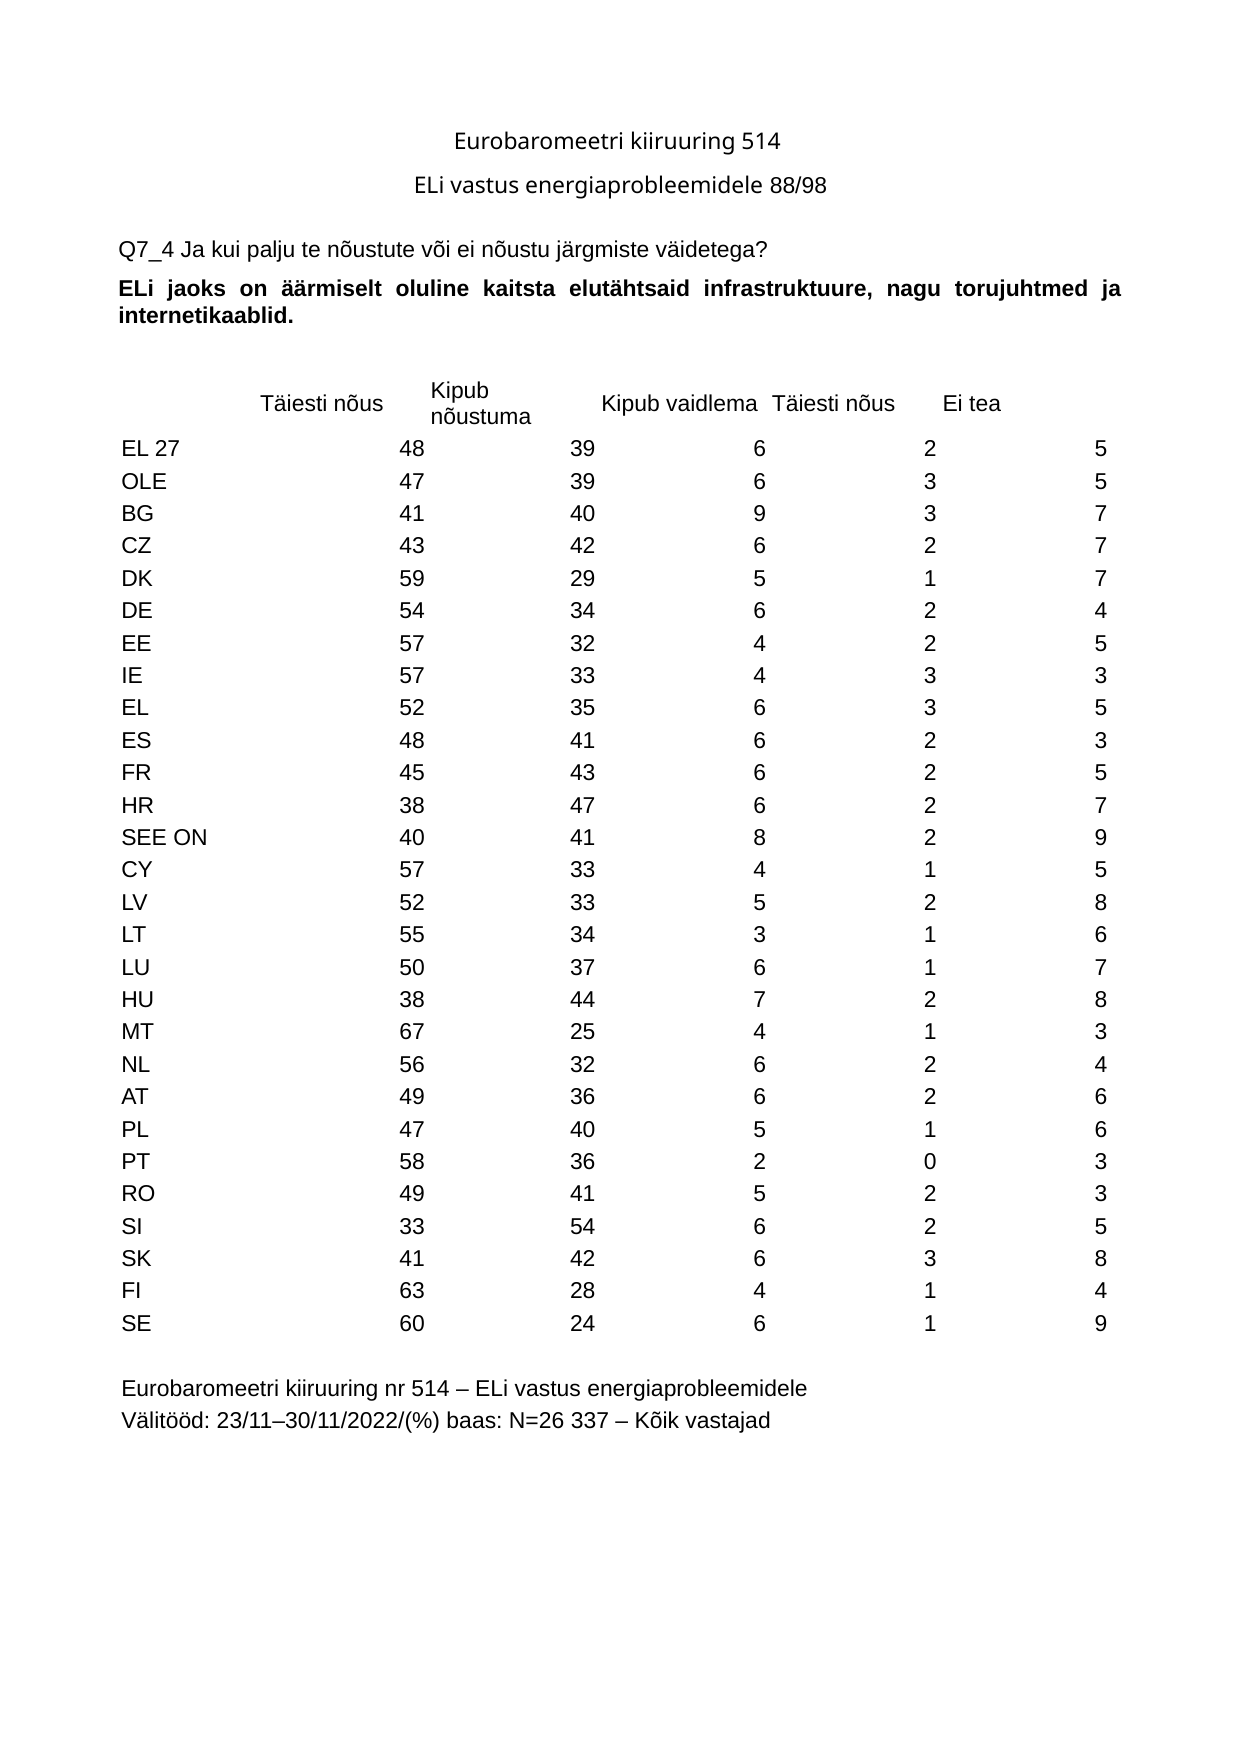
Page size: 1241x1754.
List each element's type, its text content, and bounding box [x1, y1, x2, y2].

table_cell DE [118, 594, 257, 627]
table_cell 3 [769, 465, 939, 497]
table_cell 67 [257, 1015, 427, 1048]
table_cell 6 [939, 918, 1110, 951]
table_cell RO [118, 1177, 257, 1210]
table_cell 2 [769, 756, 939, 788]
table_cell 7 [939, 562, 1110, 594]
table_cell 59 [257, 562, 427, 594]
table_header Täiesti nõus [257, 374, 427, 432]
table_cell 33 [257, 1210, 427, 1242]
table_cell 44 [428, 983, 598, 1015]
text ELi jaoks on äärmiselt oluline kaitsta elutähtsaid infrastruktuure, nagu torujuhtmed ja internetikaablid. [118, 275, 1122, 328]
table_cell SEE ON [118, 821, 257, 853]
table_cell 1 [769, 1015, 939, 1048]
table_cell 4 [598, 1015, 769, 1048]
table_cell 1 [769, 918, 939, 951]
table_cell 38 [257, 789, 427, 821]
table_cell IE [118, 659, 257, 691]
table_cell 4 [598, 627, 769, 659]
table_cell 0 [769, 1145, 939, 1177]
table_cell 41 [257, 1242, 427, 1274]
table_cell MT [118, 1015, 257, 1048]
table_cell 7 [939, 951, 1110, 983]
table_cell 2 [769, 1048, 939, 1080]
table_cell 2 [769, 594, 939, 627]
table_cell 52 [257, 886, 427, 918]
table_header [118, 374, 257, 432]
table_cell 40 [257, 821, 427, 853]
table_cell 6 [598, 951, 769, 983]
table_cell 5 [939, 465, 1110, 497]
table_cell 57 [257, 627, 427, 659]
table_cell 6 [598, 1242, 769, 1274]
table_cell 4 [939, 1275, 1110, 1307]
table_cell 4 [598, 853, 769, 886]
table_cell 33 [428, 886, 598, 918]
table_cell [769, 1339, 939, 1372]
table_cell PL [118, 1113, 257, 1145]
table_cell 1 [769, 1275, 939, 1307]
table_cell FR [118, 756, 257, 788]
table_cell 37 [428, 951, 598, 983]
text Q7_4 Ja kui palju te nõustute või ei nõustu järgmiste väidetega? [118, 236, 1122, 262]
table_cell [598, 1339, 769, 1372]
table_cell 6 [598, 691, 769, 724]
table_cell 5 [939, 627, 1110, 659]
table_cell 47 [257, 1113, 427, 1145]
table_cell 3 [769, 1242, 939, 1274]
table_cell 32 [428, 627, 598, 659]
table_cell 3 [939, 1177, 1110, 1210]
table_cell 38 [257, 983, 427, 1015]
table_cell FI [118, 1275, 257, 1307]
table_cell 8 [939, 983, 1110, 1015]
table_cell 36 [428, 1145, 598, 1177]
table_cell [428, 1339, 598, 1372]
table_cell 54 [257, 594, 427, 627]
table_cell 2 [769, 529, 939, 562]
table_cell 7 [939, 497, 1110, 529]
table_cell 8 [939, 886, 1110, 918]
table_cell CZ [118, 529, 257, 562]
table_cell 8 [598, 821, 769, 853]
table_cell 57 [257, 659, 427, 691]
table_cell 3 [769, 659, 939, 691]
table_cell 5 [939, 1210, 1110, 1242]
table_cell 9 [598, 497, 769, 529]
table_cell 57 [257, 853, 427, 886]
table_cell 3 [939, 724, 1110, 756]
table_cell 8 [939, 1242, 1110, 1274]
table_cell 5 [598, 886, 769, 918]
table_cell 6 [598, 1307, 769, 1339]
table_header Kipub nõustuma [428, 374, 598, 432]
table_cell 63 [257, 1275, 427, 1307]
table_cell EE [118, 627, 257, 659]
table_cell [257, 1339, 427, 1372]
table_cell EL 27 [118, 432, 257, 464]
table_cell 58 [257, 1145, 427, 1177]
table_cell 1 [769, 1113, 939, 1145]
table_cell 3 [598, 918, 769, 951]
table_cell 7 [598, 983, 769, 1015]
table_cell LT [118, 918, 257, 951]
table_cell 6 [598, 1080, 769, 1112]
table_cell 2 [769, 1210, 939, 1242]
table_cell NL [118, 1048, 257, 1080]
table_cell 6 [598, 529, 769, 562]
table_cell 9 [939, 821, 1110, 853]
table_cell HR [118, 789, 257, 821]
table_cell BG [118, 497, 257, 529]
table_cell CY [118, 853, 257, 886]
table_cell 3 [769, 691, 939, 724]
table_cell 3 [769, 497, 939, 529]
table_cell 2 [769, 724, 939, 756]
table_cell 7 [939, 789, 1110, 821]
table_cell 2 [769, 432, 939, 464]
table_cell 6 [598, 724, 769, 756]
table_cell 2 [598, 1145, 769, 1177]
table_cell 5 [598, 1177, 769, 1210]
table_cell PT [118, 1145, 257, 1177]
table_cell 33 [428, 659, 598, 691]
table_cell 6 [598, 432, 769, 464]
table_cell 43 [428, 756, 598, 788]
table_cell 48 [257, 724, 427, 756]
table_cell 36 [428, 1080, 598, 1112]
table_cell Eurobaromeetri kiiruuring nr 514 – ELi vastus energiaprobleemidele [118, 1372, 1110, 1404]
table_cell SI [118, 1210, 257, 1242]
table_cell SK [118, 1242, 257, 1274]
table_cell 3 [939, 1145, 1110, 1177]
table_cell 32 [428, 1048, 598, 1080]
table_header Täiesti nõus [769, 374, 939, 432]
table_header Kipub vaidlema [598, 374, 769, 432]
table_cell 42 [428, 1242, 598, 1274]
table_cell 5 [939, 756, 1110, 788]
table_cell HU [118, 983, 257, 1015]
table_cell 6 [598, 756, 769, 788]
table_cell 2 [769, 789, 939, 821]
table_cell 2 [769, 821, 939, 853]
table_cell 6 [598, 594, 769, 627]
table_cell 3 [939, 659, 1110, 691]
table_cell 1 [769, 951, 939, 983]
table_cell 41 [428, 1177, 598, 1210]
table_cell 6 [598, 1048, 769, 1080]
table_cell DK [118, 562, 257, 594]
table_header Ei tea [939, 374, 1110, 432]
table_cell AT [118, 1080, 257, 1112]
table_cell 25 [428, 1015, 598, 1048]
table_cell 40 [428, 1113, 598, 1145]
table_cell 6 [939, 1113, 1110, 1145]
table_cell 7 [939, 529, 1110, 562]
table_cell 55 [257, 918, 427, 951]
table_cell 5 [598, 1113, 769, 1145]
table_cell ES [118, 724, 257, 756]
table_cell 42 [428, 529, 598, 562]
table_cell Välitööd: 23/11–30/11/2022/(%) baas: N=26 337 – Kõik vastajad [118, 1404, 1110, 1436]
table_cell 6 [598, 465, 769, 497]
table_cell 6 [598, 789, 769, 821]
table_cell 47 [257, 465, 427, 497]
table_cell 4 [598, 659, 769, 691]
table_cell 29 [428, 562, 598, 594]
table_cell 4 [939, 594, 1110, 627]
table_cell 4 [598, 1275, 769, 1307]
table_cell 2 [769, 1177, 939, 1210]
table_cell 24 [428, 1307, 598, 1339]
table_cell 48 [257, 432, 427, 464]
table_cell 39 [428, 465, 598, 497]
table_cell 6 [939, 1080, 1110, 1112]
table_cell 41 [257, 497, 427, 529]
table_cell 60 [257, 1307, 427, 1339]
table_cell 39 [428, 432, 598, 464]
table_cell LU [118, 951, 257, 983]
table_cell 34 [428, 918, 598, 951]
table_cell 47 [428, 789, 598, 821]
table_cell 5 [939, 691, 1110, 724]
table_cell 1 [769, 853, 939, 886]
table_cell 1 [769, 562, 939, 594]
table_cell 54 [428, 1210, 598, 1242]
table_cell 5 [939, 853, 1110, 886]
table_cell 45 [257, 756, 427, 788]
table_cell LV [118, 886, 257, 918]
table_cell 49 [257, 1177, 427, 1210]
table_cell 6 [598, 1210, 769, 1242]
table_cell 2 [769, 1080, 939, 1112]
table_cell OLE [118, 465, 257, 497]
table_cell 2 [769, 886, 939, 918]
table_cell 35 [428, 691, 598, 724]
table_cell EL [118, 691, 257, 724]
table_cell 52 [257, 691, 427, 724]
table_cell 2 [769, 627, 939, 659]
table_cell SE [118, 1307, 257, 1339]
table_cell 33 [428, 853, 598, 886]
table_cell 28 [428, 1275, 598, 1307]
table_cell [118, 1339, 257, 1372]
table_cell 49 [257, 1080, 427, 1112]
table_cell 2 [769, 983, 939, 1015]
table_cell 43 [257, 529, 427, 562]
table_cell 41 [428, 724, 598, 756]
table_cell 4 [939, 1048, 1110, 1080]
table_cell 3 [939, 1015, 1110, 1048]
table_cell 1 [769, 1307, 939, 1339]
table_cell [939, 1339, 1110, 1372]
table_cell 34 [428, 594, 598, 627]
table_cell 50 [257, 951, 427, 983]
table_cell 41 [428, 821, 598, 853]
table_cell 56 [257, 1048, 427, 1080]
table_cell 5 [939, 432, 1110, 464]
table_cell 40 [428, 497, 598, 529]
table_cell 9 [939, 1307, 1110, 1339]
table_cell 5 [598, 562, 769, 594]
